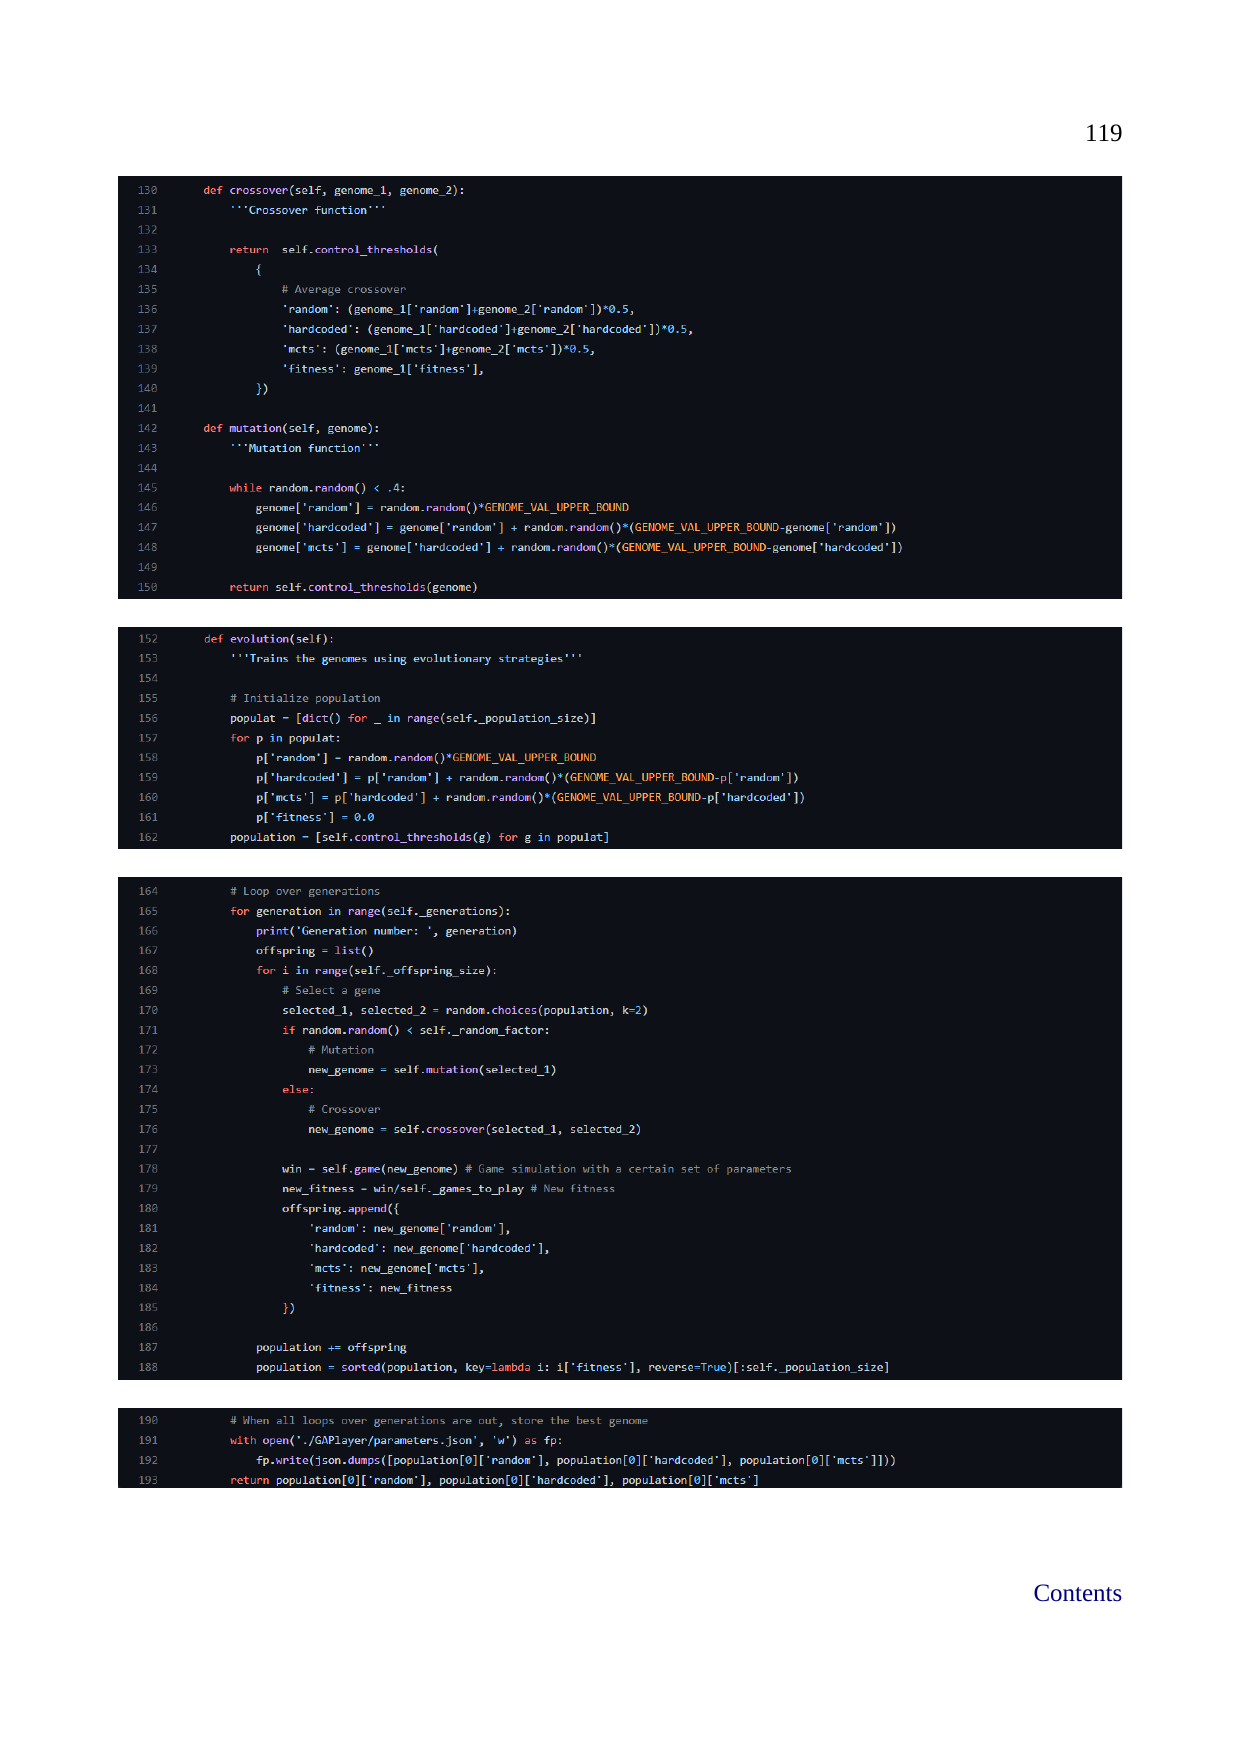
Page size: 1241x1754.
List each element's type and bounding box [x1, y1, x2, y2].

picture [118, 877, 1123, 1380]
picture [118, 1408, 1123, 1488]
picture [118, 627, 1123, 849]
picture [118, 176, 1123, 599]
